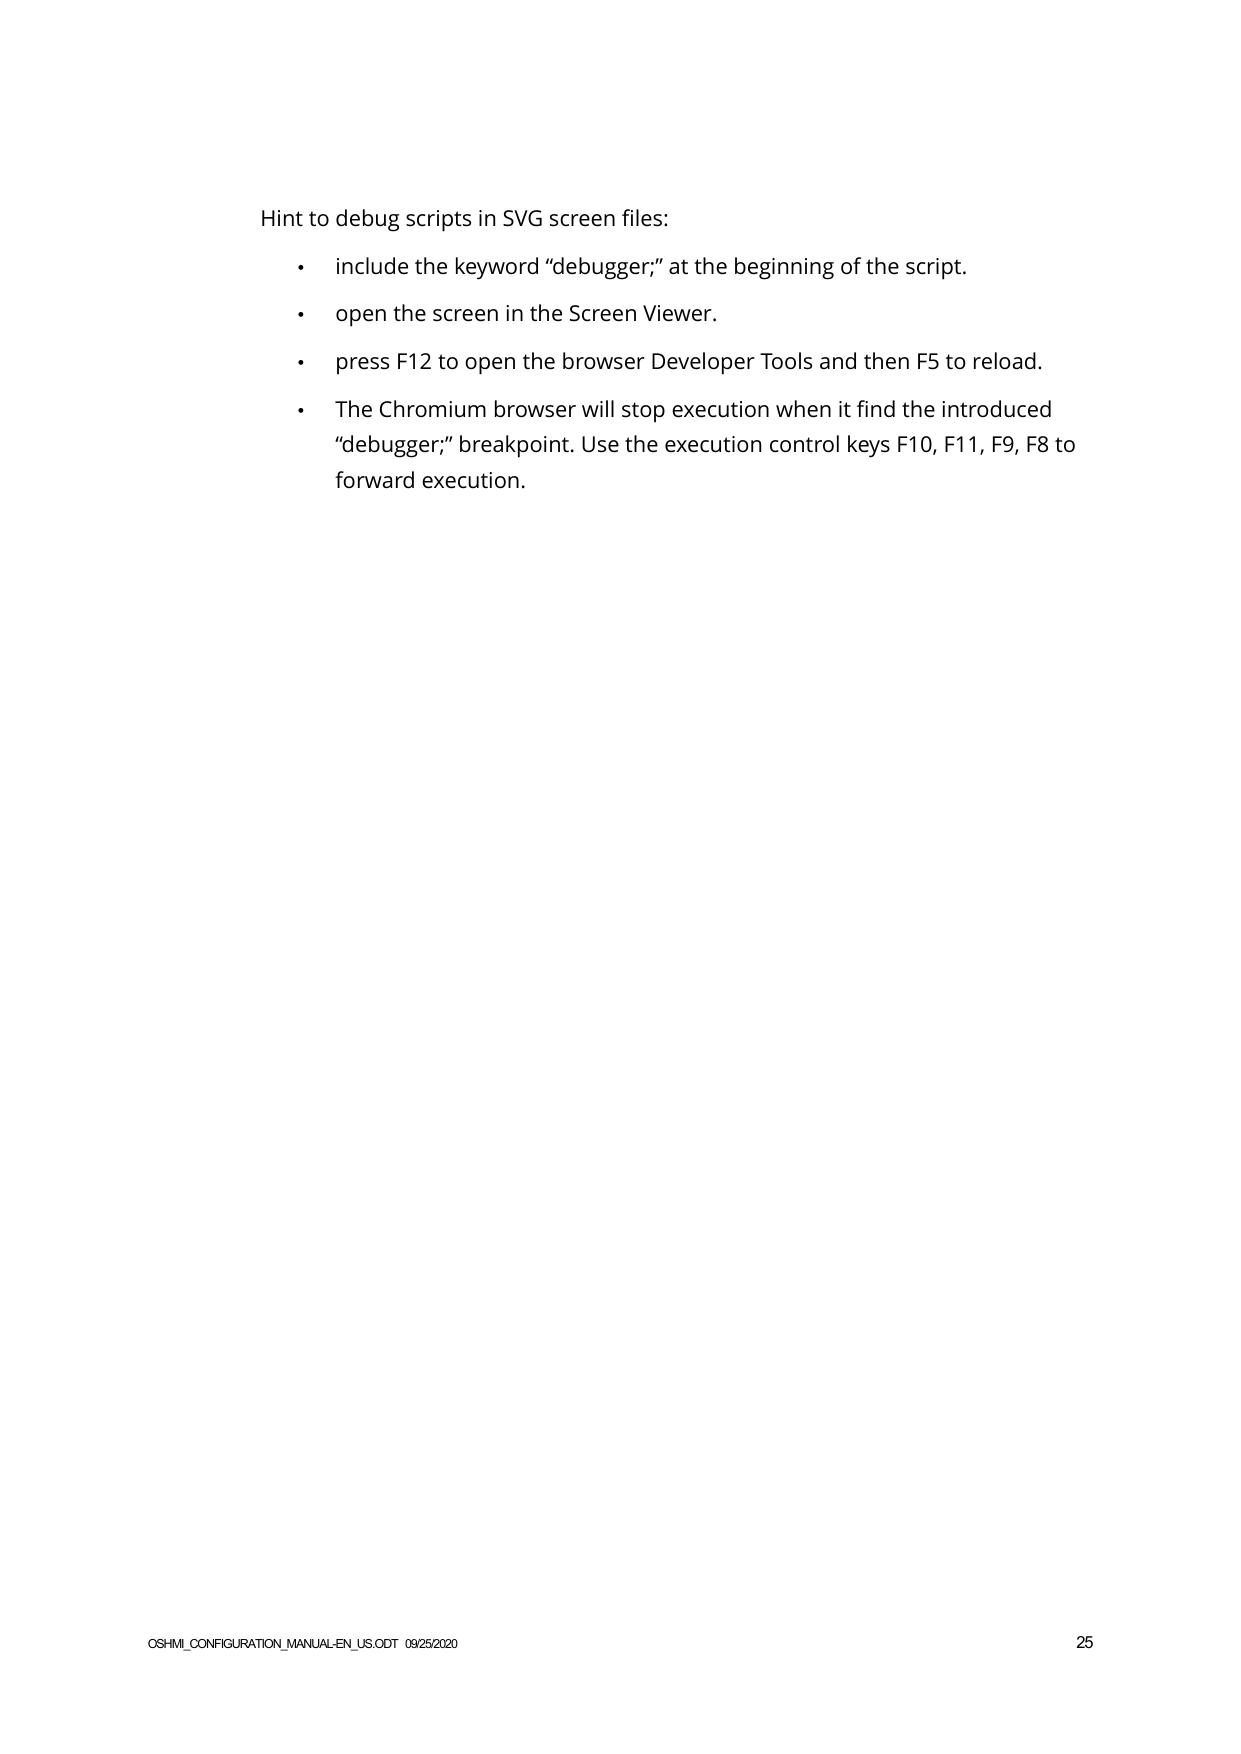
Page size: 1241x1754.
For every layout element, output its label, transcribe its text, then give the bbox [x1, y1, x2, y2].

list press F12 to open the browser Developer Tools and then F5 to reload. [298, 346, 1093, 376]
list The Chromium browser will stop execution when it find the introduced “debugger;” breakpoint. Use the execution control keys F10, F11, F9, F8 to forward execution. [298, 394, 1093, 495]
text Hint to debug scripts in SVG screen files: [260, 203, 1093, 233]
list include the keyword “debugger;” at the beginning of the script. [298, 251, 1093, 280]
list open the screen in the Screen Viewer. [298, 298, 1093, 328]
